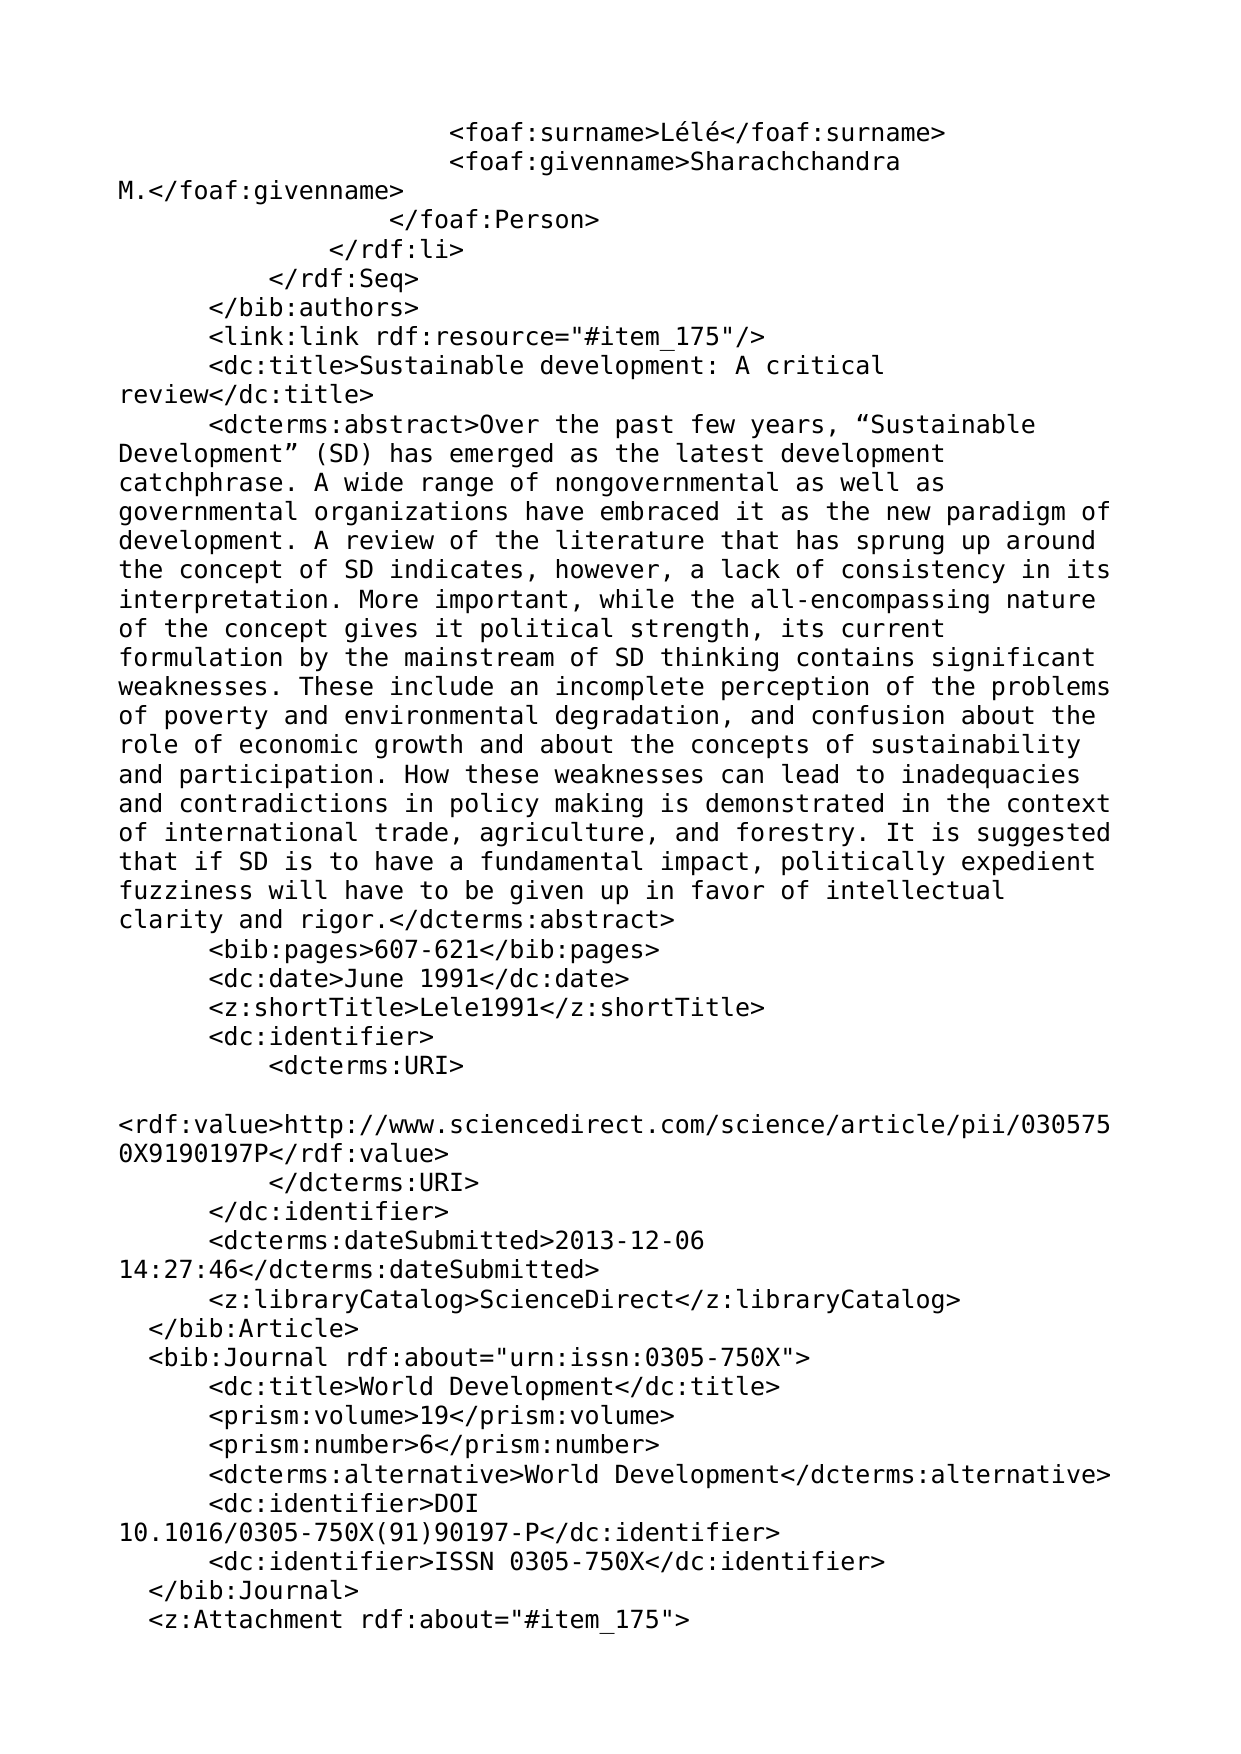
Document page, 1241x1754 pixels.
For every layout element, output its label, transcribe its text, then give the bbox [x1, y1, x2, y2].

text <foaf:surname>Lélé</foaf:surname> <foaf:givenname>Sharachchandra M.</foaf:givenname> </foaf:Person> </rdf:li> </rdf:Seq> </bib:authors> <link:link rdf:resource="#item_175"/> <dc:title>Sustainable development: A critical review</dc:title> <dcterms:abstract>Over the past few years, “Sustainable Development” (SD) has emerged as the latest development catchphrase. A wide range of nongovernmental as well as governmental organizations have embraced it as the new paradigm of development. A review of the literature that has sprung up around the concept of SD indicates, however, a lack of consistency in its interpretation. More important, while the all-encompassing nature of the concept gives it political strength, its current formulation by the mainstream of SD thinking contains significant weaknesses. These include an incomplete perception of the problems of poverty and environmental degradation, and confusion about the role of economic growth and about the concepts of sustainability and participation. How these weaknesses can lead to inadequacies and contradictions in policy making is demonstrated in the context of international trade, agriculture, and forestry. It is suggested that if SD is to have a fundamental impact, politically expedient fuzziness will have to be given up in favor of intellectual clarity and rigor.</dcterms:abstract> <bib:pages>607-621</bib:pages> <dc:date>June 1991</dc:date> <z:shortTitle>Lele1991</z:shortTitle> <dc:identifier> <dcterms:URI> <rdf:value>http://www.sciencedirect.com/science/article/pii/0305750X9190197P</rdf:value> </dcterms:URI> </dc:identifier> <dcterms:dateSubmitted>2013-12-06 14:27:46</dcterms:dateSubmitted> <z:libraryCatalog>ScienceDirect</z:libraryCatalog> </bib:Article> <bib:Journal rdf:about="urn:issn:0305-750X"> <dc:title>World Development</dc:title> <prism:volume>19</prism:volume> <prism:number>6</prism:number> <dcterms:alternative>World Development</dcterms:alternative> <dc:identifier>DOI 10.1016/0305-750X(91)90197-P</dc:identifier> <dc:identifier>ISSN 0305-750X</dc:identifier> </bib:Journal> <z:Attachment rdf:about="#item_175"> [118, 118, 1122, 1635]
